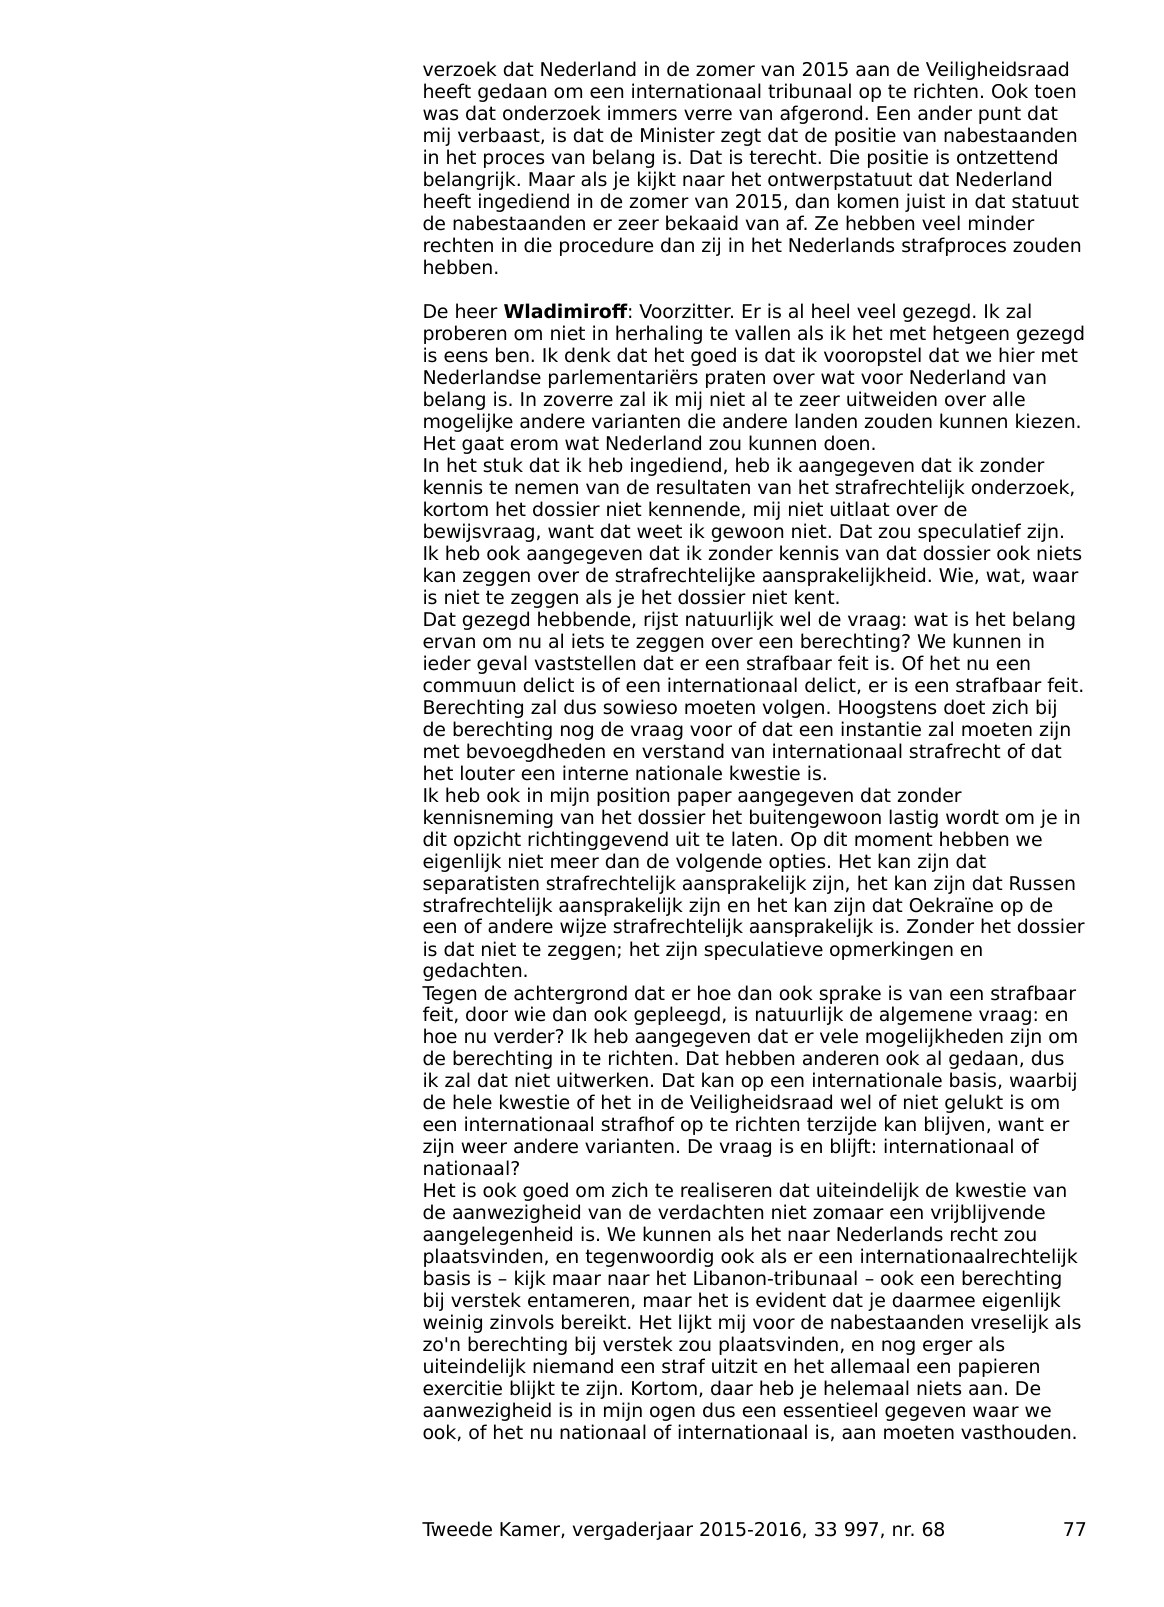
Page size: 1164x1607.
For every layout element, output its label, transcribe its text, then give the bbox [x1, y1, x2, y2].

text verzoek dat Nederland in de zomer van 2015 aan de Veiligheidsraad heeft gedaan om een internationaal tribunaal op te richten. Ook toen was dat onderzoek immers verre van afgerond. Een ander punt dat mij verbaast, is dat de Minister zegt dat de positie van nabestaanden in het proces van belang is. Dat is terecht. Die positie is ontzettend belangrijk. Maar als je kijkt naar het ontwerpstatuut dat Nederland heeft ingediend in de zomer van 2015, dan komen juist in dat statuut de nabestaanden er zeer bekaaid van af. Ze hebben veel minder rechten in die procedure dan zij in het Nederlands strafproces zouden hebben. [422, 59, 1087, 279]
text Ik heb ook in mijn position paper aangegeven dat zonder kennisneming van het dossier het buitengewoon lastig wordt om je in dit opzicht richtinggevend uit te laten. Op dit moment hebben we eigenlijk niet meer dan de volgende opties. Het kan zijn dat separatisten strafrechtelijk aansprakelijk zijn, het kan zijn dat Russen strafrechtelijk aansprakelijk zijn en het kan zijn dat Oekraïne op de een of andere wijze strafrechtelijk aansprakelijk is. Zonder het dossier is dat niet te zeggen; het zijn speculatieve opmerkingen en gedachten. [422, 784, 1087, 982]
text In het stuk dat ik heb ingediend, heb ik aangegeven dat ik zonder kennis te nemen van de resultaten van het strafrechtelijk onderzoek, kortom het dossier niet kennende, mij niet uitlaat over de bewijsvraag, want dat weet ik gewoon niet. Dat zou speculatief zijn. Ik heb ook aangegeven dat ik zonder kennis van dat dossier ook niets kan zeggen over de strafrechtelijke aansprakelijkheid. Wie, wat, waar is niet te zeggen als je het dossier niet kent. [422, 455, 1087, 609]
text Dat gezegd hebbende, rijst natuurlijk wel de vraag: wat is het belang ervan om nu al iets te zeggen over een berechting? We kunnen in ieder geval vaststellen dat er een strafbaar feit is. Of het nu een commuun delict is of een internationaal delict, er is een strafbaar feit. Berechting zal dus sowieso moeten volgen. Hoogstens doet zich bij de berechting nog de vraag voor of dat een instantie zal moeten zijn met bevoegdheden en verstand van internationaal strafrecht of dat het louter een interne nationale kwestie is. [422, 609, 1087, 784]
text Tegen de achtergrond dat er hoe dan ook sprake is van een strafbaar feit, door wie dan ook gepleegd, is natuurlijk de algemene vraag: en hoe nu verder? Ik heb aangegeven dat er vele mogelijkheden zijn om de berechting in te richten. Dat hebben anderen ook al gedaan, dus ik zal dat niet uitwerken. Dat kan op een internationale basis, waarbij de hele kwestie of het in de Veiligheidsraad wel of niet gelukt is om een internationaal strafhof op te richten terzijde kan blijven, want er zijn weer andere varianten. De vraag is en blijft: internationaal of nationaal? [422, 982, 1087, 1180]
text Het is ook goed om zich te realiseren dat uiteindelijk de kwestie van de aanwezigheid van de verdachten niet zomaar een vrijblijvende aangelegenheid is. We kunnen als het naar Nederlands recht zou plaatsvinden, en tegenwoordig ook als er een internationaalrechtelijk basis is – kijk maar naar het Libanon-tribunaal – ook een berechting bij verstek entameren, maar het is evident dat je daarmee eigenlijk weinig zinvols bereikt. Het lijkt mij voor de nabestaanden vreselijk als zo'n berechting bij verstek zou plaatsvinden, en nog erger als uiteindelijk niemand een straf uitzit en het allemaal een papieren exercitie blijkt te zijn. Kortom, daar heb je helemaal niets aan. De aanwezigheid is in mijn ogen dus een essentieel gegeven waar we ook, of het nu nationaal of internationaal is, aan moeten vasthouden. [422, 1180, 1087, 1444]
text De heer Wladimiroff: Voorzitter. Er is al heel veel gezegd. Ik zal proberen om niet in herhaling te vallen als ik het met hetgeen gezegd is eens ben. Ik denk dat het goed is dat ik vooropstel dat we hier met Nederlandse parlementariërs praten over wat voor Nederland van belang is. In zoverre zal ik mij niet al te zeer uitweiden over alle mogelijke andere varianten die andere landen zouden kunnen kiezen. Het gaat erom wat Nederland zou kunnen doen. [422, 301, 1087, 455]
